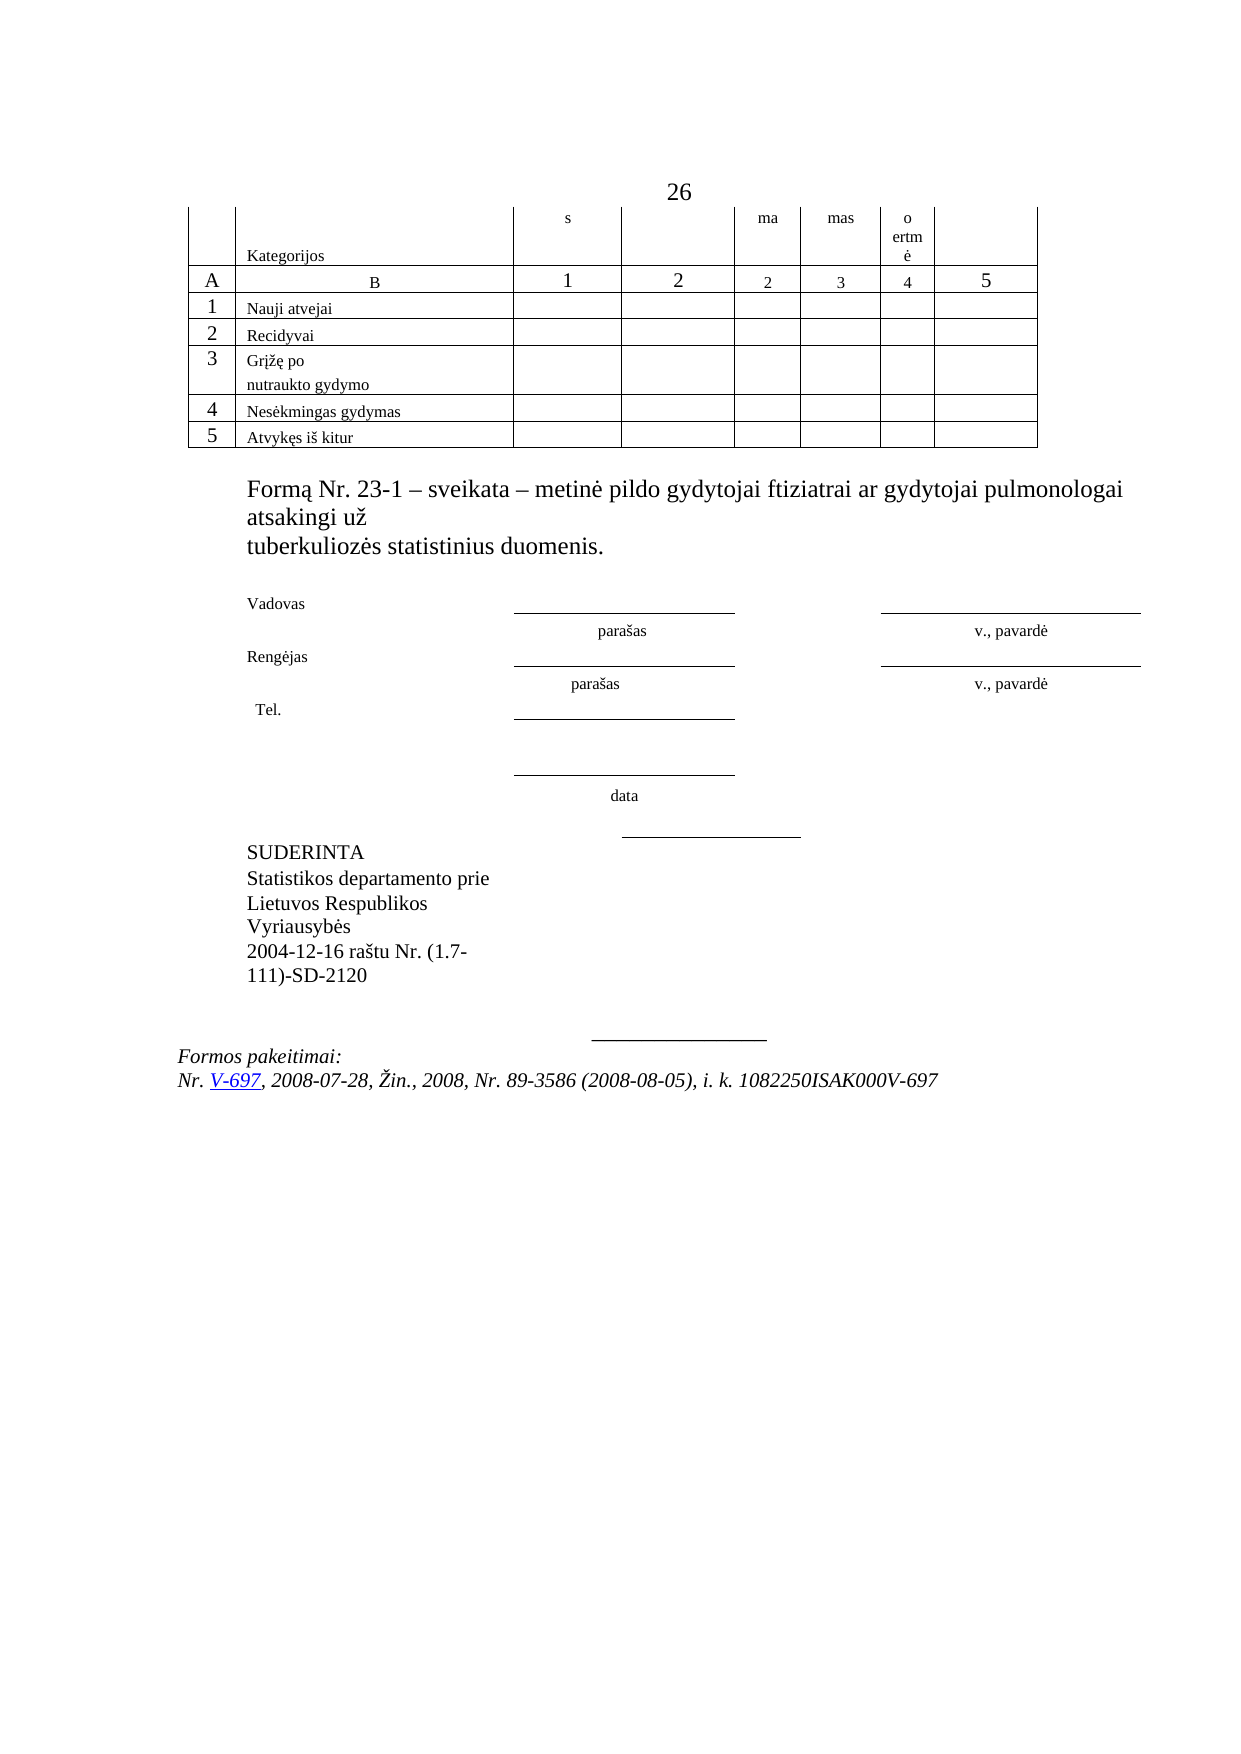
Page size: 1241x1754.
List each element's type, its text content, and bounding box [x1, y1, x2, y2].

table_cell B [236, 266, 513, 292]
table_cell [622, 346, 681, 370]
table_cell [622, 395, 681, 421]
table_cell Nauji atvejai [236, 293, 513, 318]
table_cell [735, 227, 800, 265]
table_cell [189, 370, 235, 394]
table_cell [514, 560, 572, 587]
table_cell [881, 395, 934, 421]
table_cell [1088, 265, 1141, 292]
table_cell [1088, 447, 1141, 474]
table_cell [1141, 666, 1192, 693]
table_cell [1038, 531, 1088, 560]
table_cell [681, 560, 735, 587]
table_cell [189, 448, 235, 474]
table_cell [189, 719, 235, 746]
table_cell [801, 837, 881, 864]
table_cell [1088, 587, 1141, 613]
table_cell [984, 448, 1038, 474]
table_cell [681, 890, 735, 938]
table_cell [1088, 693, 1141, 719]
table_cell [1088, 837, 1141, 864]
table_cell [235, 805, 514, 837]
table_cell [1088, 292, 1141, 318]
table_cell [681, 319, 734, 345]
table_cell [514, 640, 572, 666]
table_cell [735, 719, 801, 746]
table_cell [801, 939, 881, 987]
table_cell [572, 837, 622, 864]
table_cell 4 [189, 395, 235, 421]
table_cell [1088, 227, 1141, 265]
table_cell Kategorijos [236, 227, 513, 265]
table_cell [801, 613, 881, 640]
table_cell [189, 531, 235, 560]
table_cell [622, 693, 681, 719]
table_cell [1038, 746, 1088, 775]
table_cell [984, 370, 1037, 394]
table_cell [735, 640, 801, 666]
table_cell [935, 370, 984, 394]
table_cell [934, 719, 984, 746]
table_cell [681, 693, 735, 719]
table_cell [984, 693, 1038, 719]
table_cell [1088, 345, 1141, 370]
table_cell [984, 719, 1038, 746]
table_cell [572, 805, 622, 837]
table_cell [681, 838, 735, 864]
table_cell Grįžę po [236, 346, 513, 370]
table_cell [984, 864, 1038, 890]
table_cell [801, 666, 881, 693]
table_cell [1141, 345, 1192, 370]
table_cell [934, 775, 984, 804]
table_cell [1088, 207, 1141, 227]
table_cell [735, 693, 801, 719]
table_cell Atvykęs iš kitur [236, 422, 513, 447]
table_cell [622, 319, 681, 345]
table_cell [189, 640, 235, 666]
table_cell [801, 719, 881, 746]
table_cell [934, 560, 984, 587]
table_cell [622, 720, 681, 746]
table_cell [1038, 227, 1088, 265]
table_cell [735, 613, 801, 640]
table_cell [801, 775, 881, 804]
table_cell [1038, 719, 1088, 746]
table_cell [1088, 864, 1141, 890]
table_cell [681, 939, 735, 987]
table_cell [514, 293, 572, 318]
table_cell [514, 587, 572, 613]
table_cell [881, 693, 934, 719]
table_cell [572, 864, 622, 890]
table_cell [1141, 775, 1192, 804]
table_cell [934, 890, 984, 938]
table_cell [1088, 775, 1141, 804]
table_cell [189, 474, 235, 531]
table_cell v., pavardė [881, 667, 1141, 693]
table_cell [801, 395, 880, 421]
table_cell [735, 746, 801, 775]
table_cell [514, 422, 572, 447]
table_cell [1038, 939, 1088, 987]
table_cell [984, 837, 1038, 864]
table_cell [622, 587, 681, 613]
table_cell [1141, 719, 1192, 746]
table_cell Vadovas [235, 587, 514, 613]
table_cell [984, 531, 1038, 560]
table_cell [1141, 207, 1192, 227]
table_cell [189, 939, 235, 987]
table_cell ma [735, 207, 800, 227]
table_cell [935, 346, 984, 370]
table_cell [514, 805, 572, 837]
table_cell [681, 640, 735, 666]
table_cell [235, 448, 514, 474]
table_cell [622, 448, 681, 474]
table_cell [681, 346, 734, 370]
table_cell [984, 746, 1038, 775]
table_cell [984, 227, 1037, 265]
table_cell [1088, 805, 1141, 837]
table_cell [984, 775, 1038, 804]
table_cell [622, 805, 681, 837]
table_cell [514, 837, 572, 864]
table_cell [681, 864, 735, 890]
table_cell [514, 395, 572, 421]
table_cell [1141, 837, 1192, 864]
table_cell [1038, 207, 1088, 227]
table_cell [189, 666, 235, 693]
table_cell 5 [189, 422, 235, 447]
table_cell [801, 346, 880, 370]
table_cell [1088, 531, 1141, 560]
table_cell 3 [189, 346, 235, 370]
table_cell A [189, 266, 235, 292]
table_cell [801, 560, 881, 587]
table_cell [735, 346, 800, 370]
table_cell [934, 640, 984, 666]
table_cell [881, 805, 934, 837]
table_cell 2 [735, 266, 800, 292]
table_cell [514, 370, 572, 394]
table_cell [1141, 421, 1192, 447]
table_cell [235, 746, 514, 775]
table_cell [881, 531, 934, 560]
table_cell [572, 746, 622, 775]
table_cell 1 [189, 293, 235, 318]
table_cell [881, 640, 934, 666]
table_cell [801, 805, 881, 837]
table_cell [1141, 746, 1192, 775]
table_cell [735, 939, 801, 987]
table_cell [1088, 640, 1141, 666]
table_cell [1038, 318, 1088, 345]
table_cell [1038, 805, 1088, 837]
table_cell [1038, 447, 1088, 474]
table_cell [1141, 560, 1192, 587]
table_cell [1088, 318, 1141, 345]
table_cell [801, 587, 881, 613]
table_cell [514, 746, 572, 775]
table_cell [984, 890, 1038, 938]
table_cell [984, 805, 1038, 837]
table_cell [735, 805, 801, 837]
table_cell [1141, 370, 1192, 394]
table_cell 1 [514, 266, 621, 292]
table_cell [881, 293, 934, 318]
table_cell [735, 319, 800, 345]
table_cell [934, 531, 984, 560]
table_cell [681, 746, 735, 775]
table_cell [1088, 746, 1141, 775]
table_cell [1141, 318, 1192, 345]
table_cell [1088, 939, 1141, 987]
table_cell [1141, 531, 1192, 560]
table_cell [1141, 864, 1192, 890]
table_cell [1141, 474, 1192, 531]
table_cell [934, 837, 984, 864]
table_cell [622, 370, 681, 394]
table_cell [881, 587, 1088, 613]
table_cell [801, 531, 881, 560]
table_cell 3 [801, 266, 880, 292]
table_cell [1141, 939, 1192, 987]
table_cell v., pavardė [881, 614, 1141, 640]
table_cell [681, 227, 734, 265]
table_cell [934, 693, 984, 719]
table_cell [189, 775, 235, 804]
table_cell [1038, 775, 1088, 804]
table_cell Formą Nr. 23-1 – sveikata – metinė pildo gydytojai ftiziatrai ar gydytojai pulmonologai atsakingi už [235, 474, 1141, 531]
table_cell [572, 227, 621, 265]
table_cell Nesėkmingas gydymas [236, 395, 513, 421]
table_cell [735, 890, 801, 938]
table_cell Recidyvai [236, 319, 513, 345]
table_cell [881, 448, 934, 474]
table_cell [1088, 890, 1141, 938]
table_cell [1038, 421, 1088, 447]
table_cell 5 [935, 266, 1037, 292]
table_cell [735, 370, 800, 394]
table_cell [1038, 693, 1088, 719]
table_cell [514, 939, 572, 987]
table_cell [984, 422, 1037, 447]
table_cell [514, 720, 572, 746]
table_cell [514, 346, 572, 370]
table_cell [735, 531, 801, 560]
table_cell [735, 395, 800, 421]
table_cell [189, 587, 235, 613]
table_cell [1141, 640, 1192, 666]
table_cell [514, 227, 572, 265]
table_cell [881, 719, 934, 746]
table_cell [622, 560, 681, 587]
table_cell [572, 587, 622, 613]
table_cell [881, 775, 934, 804]
table_cell [881, 864, 934, 890]
table_cell [984, 293, 1037, 318]
table_cell [681, 720, 735, 746]
table_cell [622, 640, 681, 666]
table_cell [572, 640, 622, 666]
table_cell [881, 319, 934, 345]
table_cell [681, 422, 734, 447]
table_cell [801, 448, 881, 474]
table_cell [681, 666, 801, 693]
table_cell tuberkuliozės statistinius duomenis. [235, 531, 681, 560]
table_cell [572, 448, 622, 474]
table_cell [935, 319, 984, 345]
table_cell [622, 207, 734, 227]
table_cell [572, 939, 622, 987]
table_cell [935, 227, 984, 265]
table_cell [235, 719, 514, 746]
table_cell [189, 613, 235, 640]
text ______________ [177, 1015, 1181, 1044]
table_cell data [514, 776, 735, 804]
table_cell mas [801, 207, 880, 227]
table_cell [881, 370, 934, 394]
table_cell 2004-12-16 raštu Nr. (1.7-111)-SD-2120 [235, 939, 514, 987]
table_cell [189, 560, 235, 587]
text Nr. V-697, 2008-07-28, Žin., 2008, Nr. 89-3586 (2008-08-05), i. k. 1082250ISAK000V-697 [177, 1068, 1181, 1092]
table_cell [881, 422, 934, 447]
table_cell [681, 370, 734, 394]
table_cell [1038, 864, 1088, 890]
table_cell [622, 890, 681, 938]
table_cell [622, 227, 681, 265]
table_cell [235, 613, 514, 640]
table_cell [801, 319, 880, 345]
table_cell [1038, 560, 1088, 587]
table_cell [681, 805, 735, 837]
table_cell [622, 746, 681, 775]
table_cell [935, 422, 984, 447]
table_cell Lietuvos Respublikos Vyriausybės [235, 890, 514, 938]
table_cell 2 [622, 266, 734, 292]
table_cell [934, 805, 984, 837]
table_cell [189, 837, 235, 864]
table_cell [514, 693, 572, 719]
table_cell [801, 693, 881, 719]
table_cell [1038, 345, 1088, 370]
table_cell parašas [514, 667, 681, 693]
table_cell [1141, 265, 1192, 292]
table_cell [935, 293, 984, 318]
table_cell [934, 864, 984, 890]
table_cell [681, 448, 735, 474]
table_cell [514, 319, 572, 345]
table_cell [189, 207, 235, 227]
table_cell [1141, 805, 1192, 837]
table_cell [1141, 890, 1192, 938]
table_cell Tel. [235, 693, 514, 719]
table_cell 2 [189, 319, 235, 345]
table_cell [189, 805, 235, 837]
table_cell [984, 939, 1038, 987]
table_cell parašas [514, 614, 735, 640]
table_cell [984, 319, 1037, 345]
table_cell [681, 395, 734, 421]
table_cell [1141, 227, 1192, 265]
table_cell o [881, 207, 934, 227]
table_cell [935, 207, 1037, 227]
table_cell [735, 293, 800, 318]
table_cell [189, 864, 235, 890]
table_cell [735, 560, 801, 587]
table_cell [801, 370, 880, 394]
table_cell [1141, 693, 1192, 719]
table_cell [801, 864, 881, 890]
table_cell [572, 370, 621, 394]
table_cell 4 [881, 266, 934, 292]
table_cell [1088, 421, 1141, 447]
table_cell [881, 890, 934, 938]
table_cell [1141, 394, 1192, 421]
table_cell ertmė [881, 227, 934, 265]
table_cell [735, 775, 801, 804]
table_cell nutraukto gydymo [236, 370, 513, 394]
table_cell [735, 838, 801, 864]
table_cell [984, 346, 1037, 370]
table_cell [622, 293, 681, 318]
table_cell [1038, 640, 1088, 666]
table_cell [572, 395, 621, 421]
table_cell [735, 587, 801, 613]
table_cell [1088, 560, 1141, 587]
table_cell [934, 746, 984, 775]
table_cell [514, 448, 572, 474]
table_cell [1141, 292, 1192, 318]
table_cell [801, 640, 881, 666]
table_cell [1088, 719, 1141, 746]
table_cell s [514, 207, 621, 227]
table_cell [572, 890, 622, 938]
table_cell [735, 448, 801, 474]
table_cell [881, 346, 934, 370]
table_cell [1038, 890, 1088, 938]
text Formos pakeitimai: [177, 1044, 1181, 1068]
table_cell [935, 395, 984, 421]
table_cell Rengėjas [235, 640, 514, 666]
table_cell [572, 346, 621, 370]
table_cell [189, 890, 235, 938]
table_cell [735, 422, 800, 447]
table_cell [681, 293, 734, 318]
table_cell [1141, 587, 1192, 613]
table_cell [801, 890, 881, 938]
table_cell [735, 864, 801, 890]
table_cell [622, 939, 681, 987]
table_cell [572, 560, 622, 587]
table_cell [801, 746, 881, 775]
table_cell [934, 448, 984, 474]
table_cell [934, 939, 984, 987]
table_cell [1141, 613, 1192, 640]
table_cell [881, 939, 934, 987]
table_cell [622, 838, 681, 864]
table_cell [881, 746, 934, 775]
table_cell [514, 890, 572, 938]
table_cell [1038, 292, 1088, 318]
table_cell [1088, 394, 1141, 421]
table_cell [801, 227, 880, 265]
table_cell [801, 293, 880, 318]
table_cell [235, 775, 514, 804]
table_cell [984, 560, 1038, 587]
table_cell [984, 640, 1038, 666]
table_cell [801, 422, 880, 447]
table_cell Statistikos departamento prie [235, 864, 514, 890]
table_cell [189, 227, 235, 265]
table_cell [572, 720, 622, 746]
table_cell [881, 560, 934, 587]
table_cell [881, 837, 934, 864]
table_cell SUDERINTA [235, 837, 514, 864]
table_cell [189, 693, 235, 719]
table_cell [235, 666, 514, 693]
table_cell [572, 422, 621, 447]
table_cell [514, 864, 572, 890]
table_cell [681, 531, 735, 560]
table_cell [681, 587, 735, 613]
table_cell [984, 395, 1037, 421]
table_cell [1038, 370, 1088, 394]
table_cell [189, 746, 235, 775]
table_cell [622, 864, 681, 890]
table_cell [1038, 394, 1088, 421]
table_cell [236, 207, 513, 227]
table_cell [572, 319, 621, 345]
table_cell [572, 693, 622, 719]
table_cell [1038, 265, 1088, 292]
table_cell [622, 422, 681, 447]
table_cell [1088, 370, 1141, 394]
table_cell [572, 293, 621, 318]
table_cell [1141, 447, 1192, 474]
table_cell [1038, 837, 1088, 864]
table_cell [235, 560, 514, 587]
